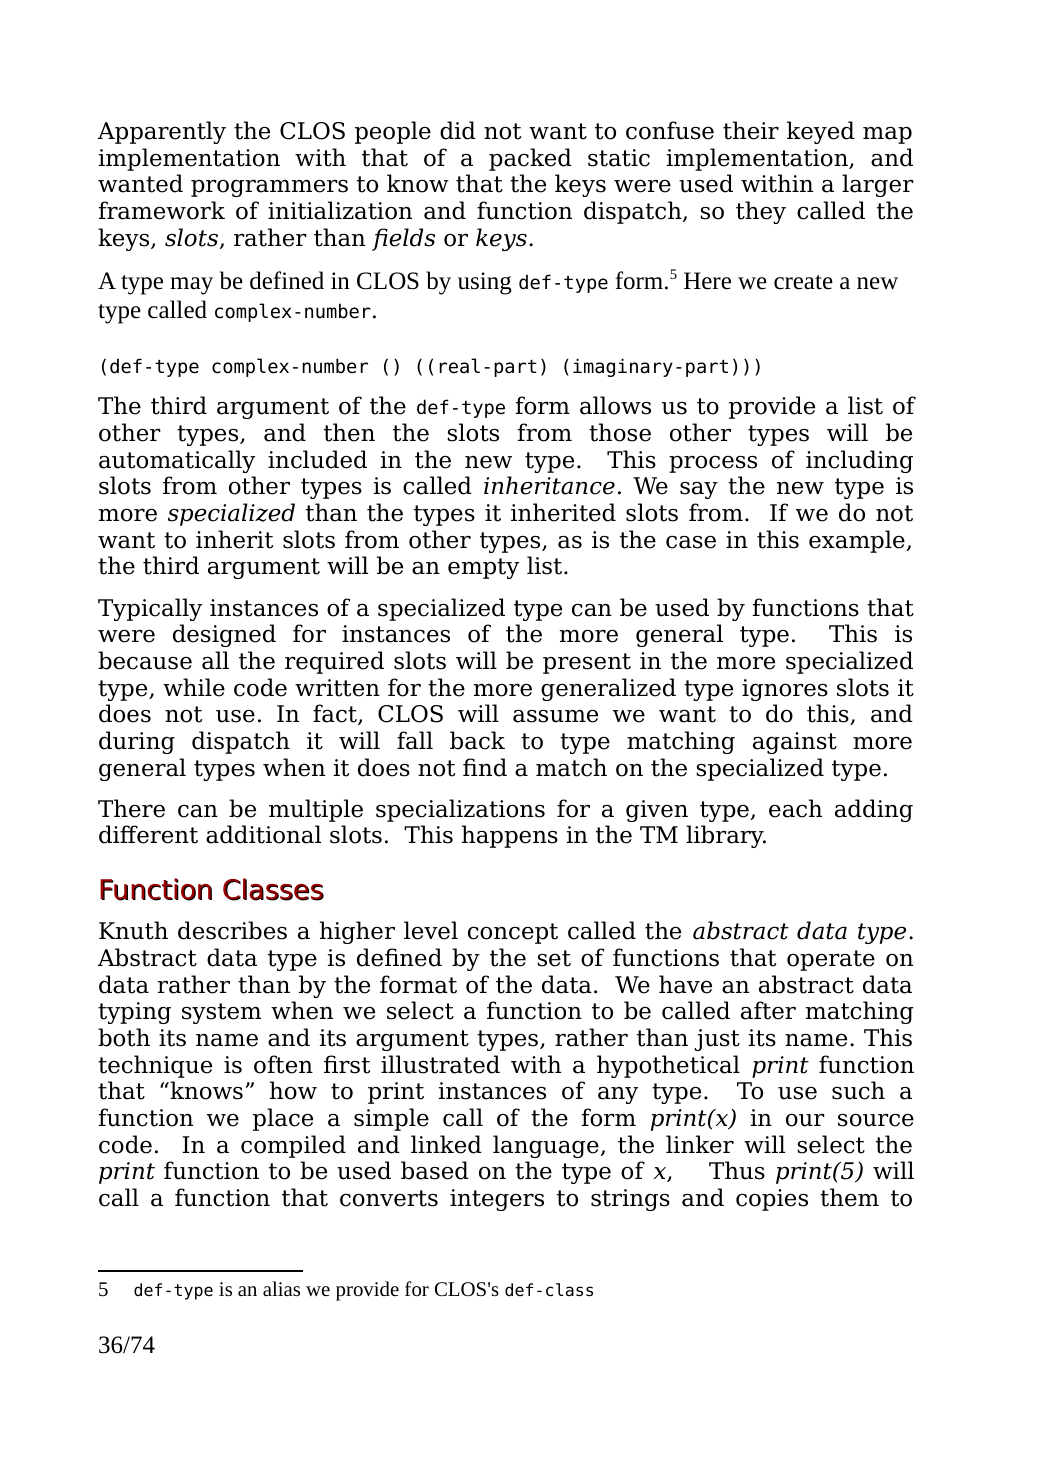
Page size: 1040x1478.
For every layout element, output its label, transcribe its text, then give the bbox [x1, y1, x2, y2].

text def-type is an alias we provide for CLOS's def-class [98, 1277, 914, 1301]
text Apparently the CLOS people did not want to confuse their keyed map implementation with that of a packed static implementation, and wanted programmers to know that the keys were used within a larger framework of initialization and function dispatch, so they called the keys, slots, rather than fields or keys. [98, 118, 914, 251]
text There can be multiple specializations for a given type, each adding different additional slots. This happens in the TM library. [98, 796, 914, 849]
text Typically instances of a specialized type can be used by functions that were designed for instances of the more general type. This is because all the required slots will be present in the more specialized type, while code written for the more generalized type ignores slots it does not use. In fact, CLOS will assume we want to do this, and during dispatch it will fall back to type matching against more general types when it does not find a match on the specialized type. [98, 595, 914, 781]
subtitle Function Classes [98, 874, 914, 906]
text (def-type complex-number () ((real-part) (imaginary-part))) [98, 352, 914, 379]
text The third argument of the def-type form allows us to provide a list of other types, and then the slots from those other types will be automatically included in the new type. This process of including slots from other types is called inheritance. We say the new type is more specialized than the types it inherited slots from. If we do not want to inherit slots from other types, as is the case in this example, the third argument will be an empty list. [98, 393, 914, 580]
text Knuth describes a higher level concept called the abstract data type. Abstract data type is defined by the set of functions that operate on data rather than by the format of the data. We have an abstract data typing system when we select a function to be called after matching both its name and its argument types, rather than just its name. This technique is often first illustrated with a hypothetical print function that “knows” how to print instances of any type. To use such a function we place a simple call of the form print(x) in our source code. In a compiled and linked language, the linker will select the print function to be used based on the type of x, Thus print(5) will call a function that converts integers to strings and copies them to [98, 918, 914, 1212]
text A type may be defined in CLOS by using def-type form. Here we create a new type called complex-number. [98, 266, 914, 323]
